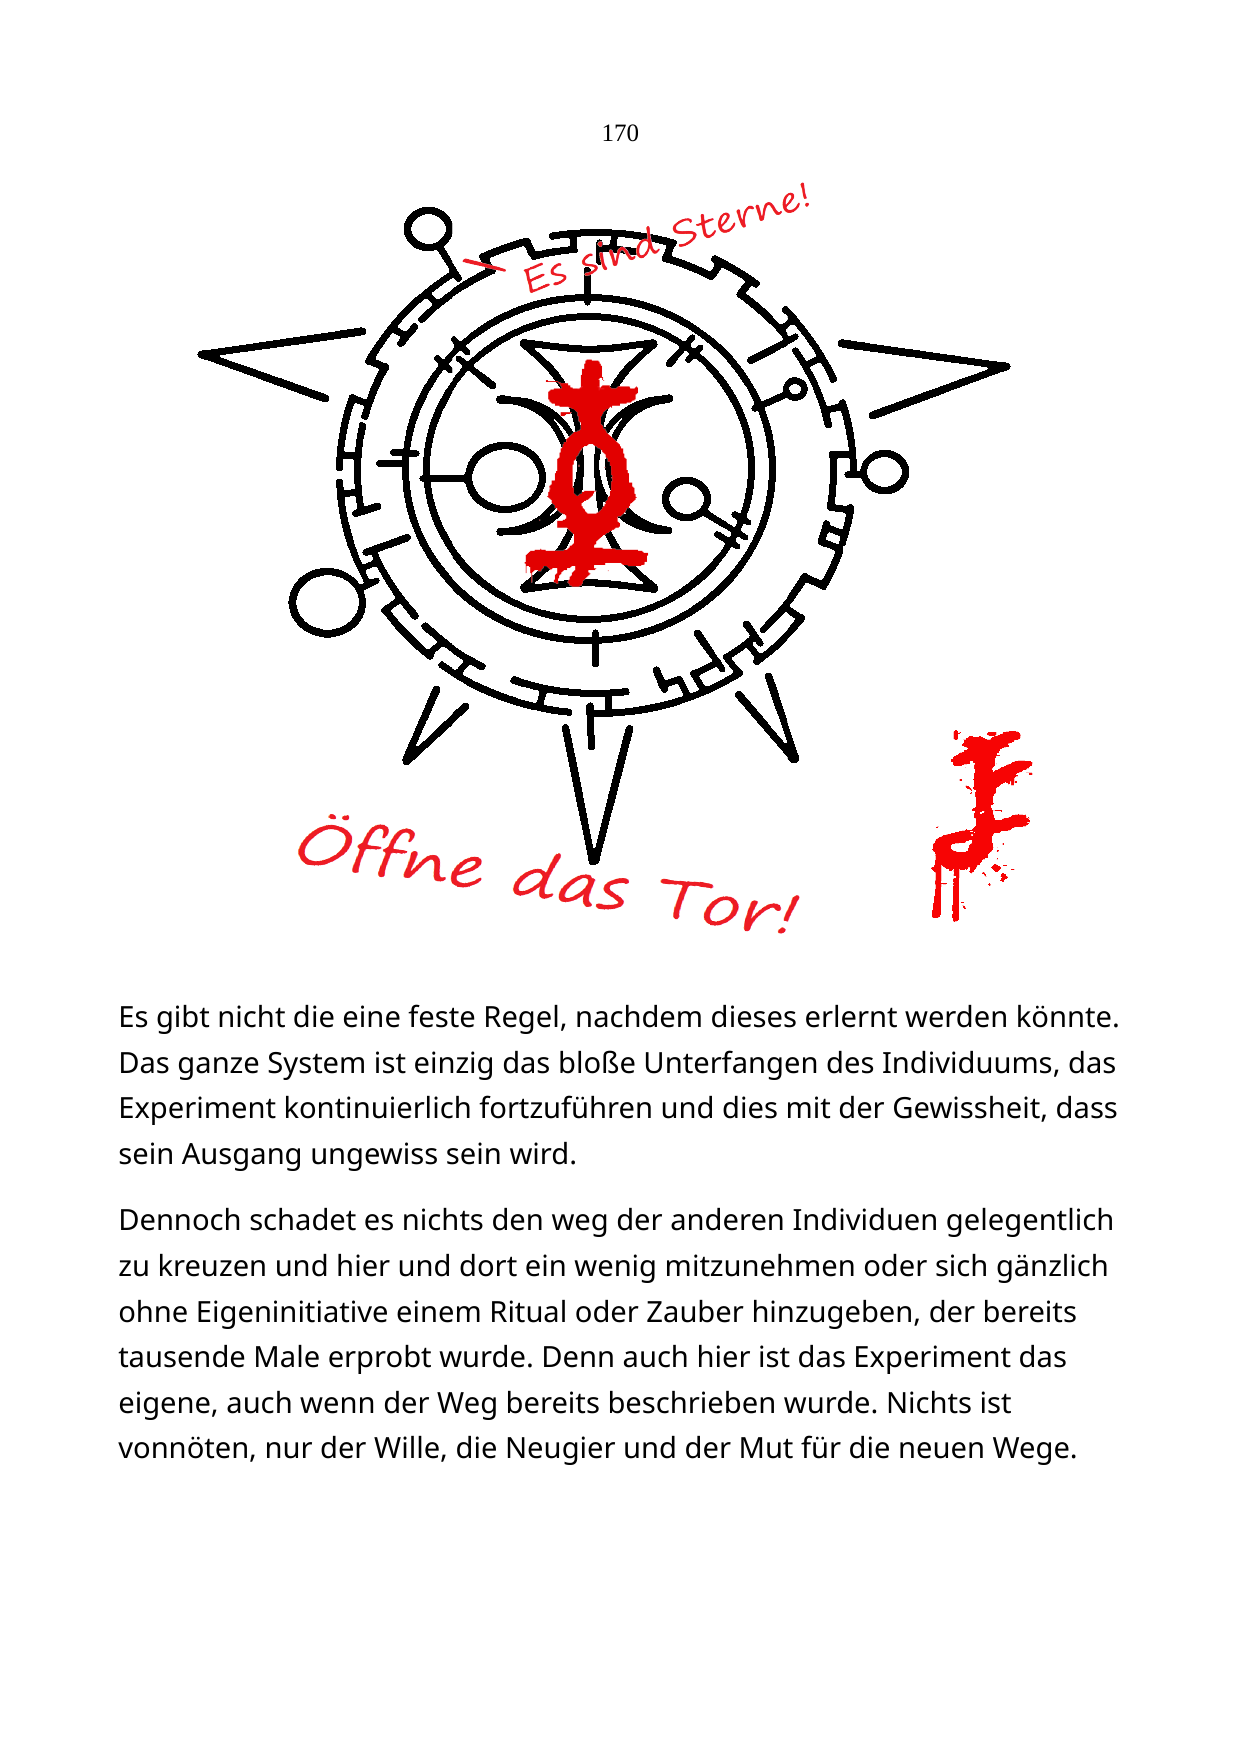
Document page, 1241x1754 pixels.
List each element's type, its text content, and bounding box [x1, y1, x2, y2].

text Dennoch schadet es nichts den weg der anderen Individuen gelegentlich zu kreuzen und hier und dort ein wenig mitzunehmen oder sich gänzlich ohne Eigeninitiative einem Ritual oder Zauber hinzugeben, der bereits tausende Male erprobt wurde. Denn auch hier ist das Experiment das eigene, auch wenn der Weg bereits beschrieben wurde. Nichts ist vonnöten, nur der Wille, die Neugier und der Mut für die neuen Wege. [118, 1199, 1122, 1467]
picture [118, 176, 1122, 963]
text Es gibt nicht die eine feste Regel, nachdem dieses erlernt werden könnte. Das ganze System ist einzig das bloße Unterfangen des Individuums, das Experiment kontinuierlich fortzuführen und dies mit der Gewissheit, dass sein Ausgang ungewiss sein wird. [118, 996, 1122, 1173]
